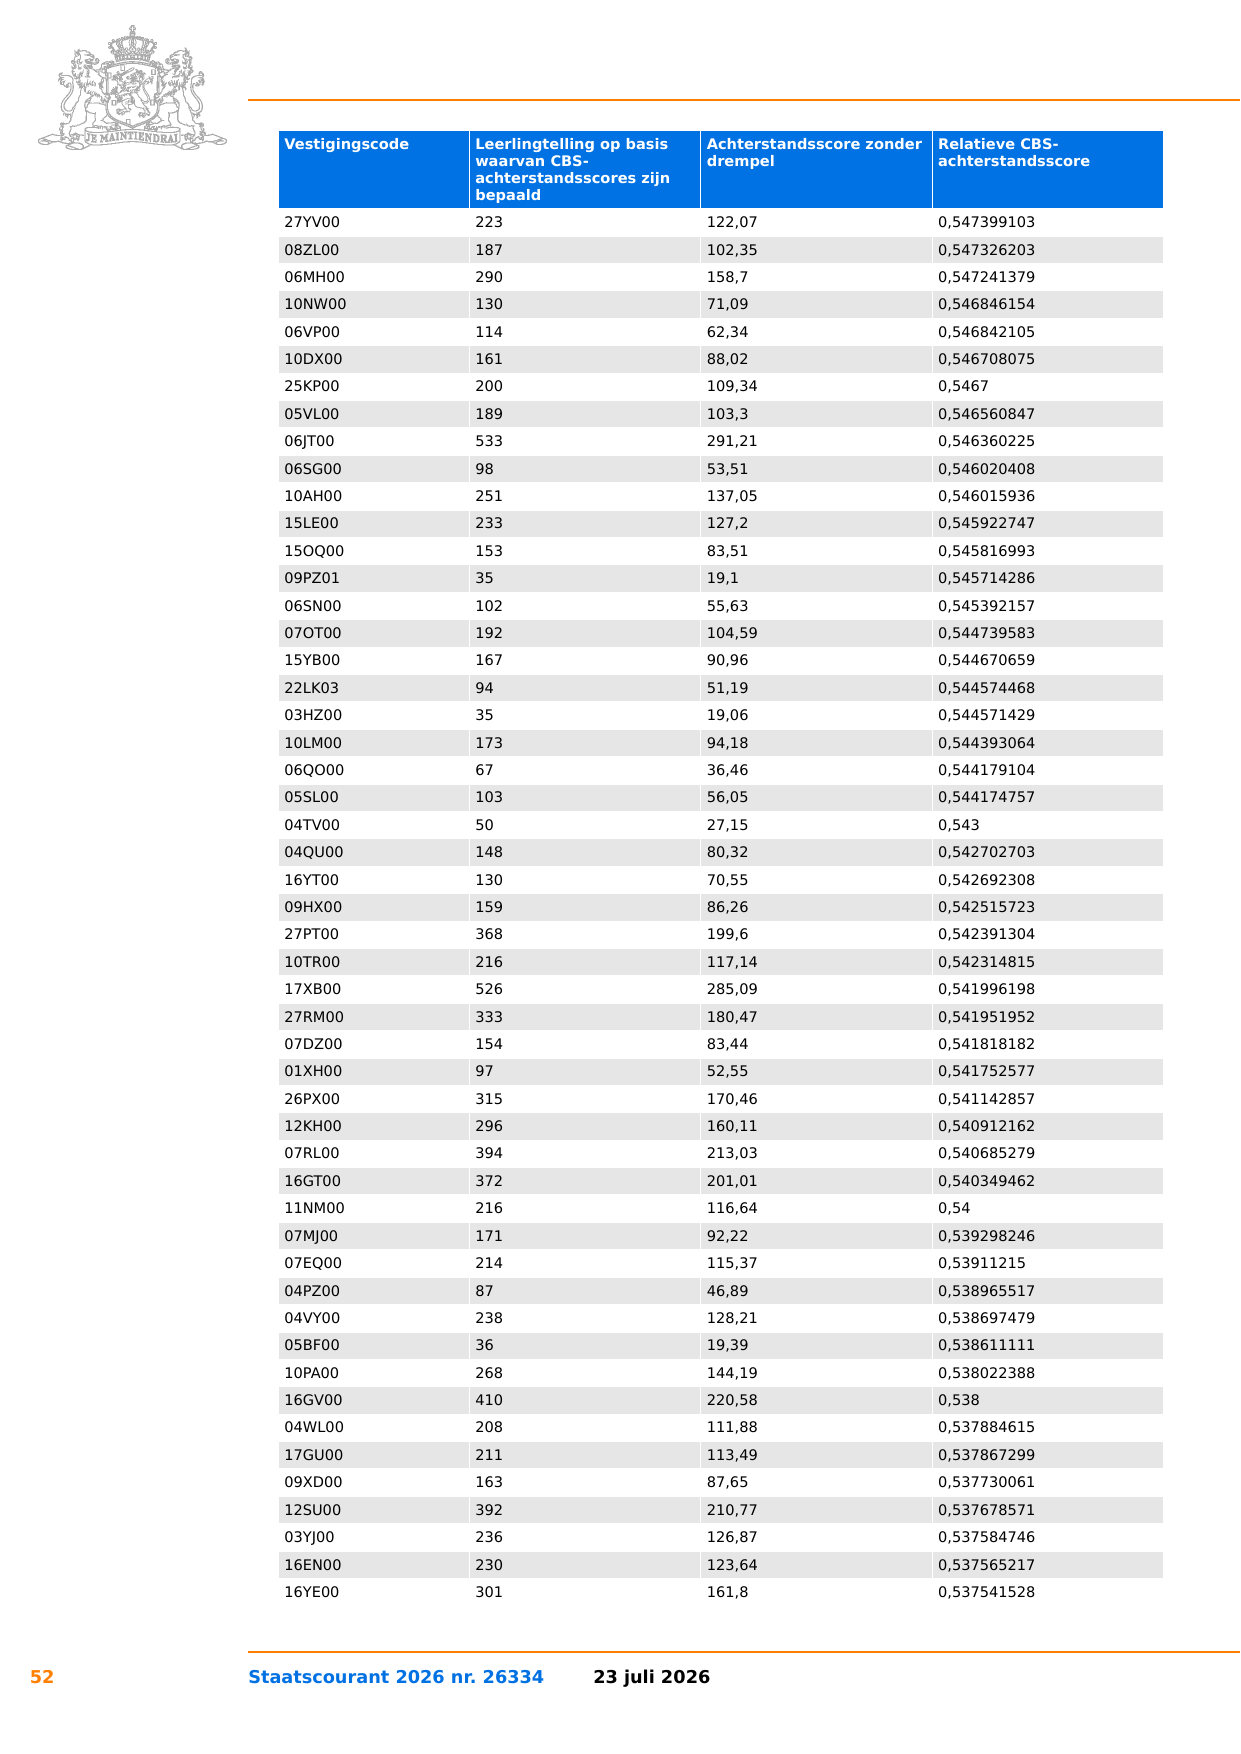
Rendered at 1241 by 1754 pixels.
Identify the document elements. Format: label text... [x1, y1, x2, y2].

table_cell 0,540912162 [933, 1113, 1163, 1140]
table_cell 233 [470, 511, 700, 537]
table_cell 0,542391304 [933, 922, 1163, 948]
table_cell 08ZL00 [279, 237, 469, 263]
table_cell 0,538697479 [933, 1305, 1163, 1331]
table_cell 171 [470, 1223, 700, 1249]
table_cell 0,5467 [933, 374, 1163, 400]
table_header Vestigingscode [279, 131, 469, 208]
table_cell 0,543 [933, 812, 1163, 838]
table_cell 180,47 [701, 1004, 932, 1030]
table_cell 167 [470, 648, 700, 674]
table_cell 09PZ01 [279, 565, 469, 592]
table_cell 27RM00 [279, 1004, 469, 1030]
table_cell 03YJ00 [279, 1524, 469, 1551]
table_cell 36,46 [701, 757, 932, 783]
table_cell 0,541752577 [933, 1059, 1163, 1085]
table_cell 16GV00 [279, 1387, 469, 1414]
table_cell 35 [470, 565, 700, 592]
table_cell 111,88 [701, 1415, 932, 1441]
table_cell 199,6 [701, 922, 932, 948]
table_cell 10NW00 [279, 291, 469, 318]
table_cell 0,544393064 [933, 730, 1163, 756]
table_cell 87 [470, 1278, 700, 1304]
table_cell 67 [470, 757, 700, 783]
table_cell 128,21 [701, 1305, 932, 1331]
table_cell 83,44 [701, 1031, 932, 1057]
table_cell 130 [470, 291, 700, 318]
table_cell 290 [470, 264, 700, 290]
table_cell 109,34 [701, 374, 932, 400]
table_cell 189 [470, 401, 700, 427]
table_cell 0,545922747 [933, 511, 1163, 537]
table_cell 368 [470, 922, 700, 948]
table_cell 123,64 [701, 1552, 932, 1578]
table_cell 50 [470, 812, 700, 838]
table_cell 36 [470, 1333, 700, 1359]
table_cell 70,55 [701, 867, 932, 893]
table_cell 216 [470, 1196, 700, 1222]
table_cell 236 [470, 1524, 700, 1551]
table_cell 19,1 [701, 565, 932, 592]
table_cell 533 [470, 429, 700, 455]
table_cell 04TV00 [279, 812, 469, 838]
table_cell 122,07 [701, 209, 932, 236]
table_cell 0,538611111 [933, 1333, 1163, 1359]
table_cell 15LE00 [279, 511, 469, 537]
table_cell 05BF00 [279, 1333, 469, 1359]
table_cell 0,546560847 [933, 401, 1163, 427]
table_cell 27PT00 [279, 922, 469, 948]
table_cell 80,32 [701, 839, 932, 866]
table_cell 0,541951952 [933, 1004, 1163, 1030]
table_cell 05VL00 [279, 401, 469, 427]
table_cell 0,542515723 [933, 894, 1163, 921]
table_cell 56,05 [701, 785, 932, 811]
table_cell 394 [470, 1141, 700, 1167]
table_cell 0,539298246 [933, 1223, 1163, 1249]
table_cell 127,2 [701, 511, 932, 537]
table_cell 153 [470, 538, 700, 564]
table_cell 104,59 [701, 620, 932, 647]
table_cell 301 [470, 1579, 700, 1605]
table_cell 12KH00 [279, 1113, 469, 1140]
table_cell 04QU00 [279, 839, 469, 866]
table_cell 19,39 [701, 1333, 932, 1359]
table_cell 22LK03 [279, 675, 469, 701]
table_cell 0,546015936 [933, 483, 1163, 509]
table_cell 0,538022388 [933, 1360, 1163, 1386]
table_cell 0,544739583 [933, 620, 1163, 647]
table_cell 0,546842105 [933, 319, 1163, 345]
table_cell 01XH00 [279, 1059, 469, 1085]
table_cell 113,49 [701, 1442, 932, 1468]
table_cell 173 [470, 730, 700, 756]
table_cell 0,537541528 [933, 1579, 1163, 1605]
table_cell 0,544574468 [933, 675, 1163, 701]
table_cell 161,8 [701, 1579, 932, 1605]
table_cell 27,15 [701, 812, 932, 838]
table_cell 0,537584746 [933, 1524, 1163, 1551]
table_cell 0,541818182 [933, 1031, 1163, 1057]
table_cell 126,87 [701, 1524, 932, 1551]
table_cell 144,19 [701, 1360, 932, 1386]
table_cell 26PX00 [279, 1086, 469, 1112]
table_cell 0,544179104 [933, 757, 1163, 783]
table_cell 154 [470, 1031, 700, 1057]
table_cell 06VP00 [279, 319, 469, 345]
table_cell 117,14 [701, 949, 932, 975]
table_cell 213,03 [701, 1141, 932, 1167]
table_cell 11NM00 [279, 1196, 469, 1222]
table_cell 62,34 [701, 319, 932, 345]
table_cell 291,21 [701, 429, 932, 455]
table_cell 200 [470, 374, 700, 400]
table_cell 17GU00 [279, 1442, 469, 1468]
table_cell 55,63 [701, 593, 932, 619]
table_cell 251 [470, 483, 700, 509]
table_cell 12SU00 [279, 1497, 469, 1523]
picture [38, 25, 227, 150]
table_cell 0,547399103 [933, 209, 1163, 236]
table_cell 07DZ00 [279, 1031, 469, 1057]
table_cell 07RL00 [279, 1141, 469, 1167]
table_cell 19,06 [701, 703, 932, 729]
table_cell 161 [470, 346, 700, 373]
table_cell 16GT00 [279, 1168, 469, 1194]
table_cell 83,51 [701, 538, 932, 564]
table_cell 216 [470, 949, 700, 975]
table_cell 158,7 [701, 264, 932, 290]
table_cell 0,546846154 [933, 291, 1163, 318]
table_header Relatieve CBS-achterstandsscore [933, 131, 1163, 208]
table_cell 170,46 [701, 1086, 932, 1112]
table_cell 71,09 [701, 291, 932, 318]
table_cell 88,02 [701, 346, 932, 373]
table_cell 285,09 [701, 976, 932, 1003]
table_cell 211 [470, 1442, 700, 1468]
table_cell 208 [470, 1415, 700, 1441]
table_cell 0,541142857 [933, 1086, 1163, 1112]
table_cell 03HZ00 [279, 703, 469, 729]
table_cell 06QO00 [279, 757, 469, 783]
table_cell 163 [470, 1470, 700, 1496]
table_cell 51,19 [701, 675, 932, 701]
table_header Achterstandsscore zonder drempel [701, 131, 932, 208]
table_cell 07OT00 [279, 620, 469, 647]
table_cell 97 [470, 1059, 700, 1085]
table_cell 115,37 [701, 1250, 932, 1277]
table_cell 0,545714286 [933, 565, 1163, 592]
table_cell 10PA00 [279, 1360, 469, 1386]
table_cell 116,64 [701, 1196, 932, 1222]
table_cell 98 [470, 456, 700, 482]
table_cell 0,545392157 [933, 593, 1163, 619]
table_cell 0,546360225 [933, 429, 1163, 455]
table_cell 06JT00 [279, 429, 469, 455]
table_cell 102 [470, 593, 700, 619]
table_cell 0,537867299 [933, 1442, 1163, 1468]
table_cell 10TR00 [279, 949, 469, 975]
table_cell 103,3 [701, 401, 932, 427]
table_cell 0,544174757 [933, 785, 1163, 811]
table_cell 315 [470, 1086, 700, 1112]
table_cell 114 [470, 319, 700, 345]
table_cell 0,538965517 [933, 1278, 1163, 1304]
table_cell 15YB00 [279, 648, 469, 674]
table_cell 0,537884615 [933, 1415, 1163, 1441]
table_cell 0,538 [933, 1387, 1163, 1414]
table_cell 06SN00 [279, 593, 469, 619]
table_cell 214 [470, 1250, 700, 1277]
table_cell 0,544571429 [933, 703, 1163, 729]
table_cell 16YT00 [279, 867, 469, 893]
table_header Leerlingtelling op basis waarvan CBS-achterstandsscores zijn bepaald [470, 131, 700, 208]
table_cell 04PZ00 [279, 1278, 469, 1304]
table_cell 392 [470, 1497, 700, 1523]
table_cell 04WL00 [279, 1415, 469, 1441]
table_cell 0,547241379 [933, 264, 1163, 290]
table_cell 52,55 [701, 1059, 932, 1085]
table_cell 0,546020408 [933, 456, 1163, 482]
table_cell 148 [470, 839, 700, 866]
table_cell 0,546708075 [933, 346, 1163, 373]
table_cell 15OQ00 [279, 538, 469, 564]
table_cell 10DX00 [279, 346, 469, 373]
table_cell 07EQ00 [279, 1250, 469, 1277]
table_cell 103 [470, 785, 700, 811]
table_cell 0,540685279 [933, 1141, 1163, 1167]
table_cell 09XD00 [279, 1470, 469, 1496]
table_cell 0,544670659 [933, 648, 1163, 674]
table_cell 372 [470, 1168, 700, 1194]
table_cell 0,542314815 [933, 949, 1163, 975]
table_cell 137,05 [701, 483, 932, 509]
table_cell 201,01 [701, 1168, 932, 1194]
table_cell 0,542702703 [933, 839, 1163, 866]
table_cell 05SL00 [279, 785, 469, 811]
table_cell 06MH00 [279, 264, 469, 290]
table_cell 0,545816993 [933, 538, 1163, 564]
table_cell 0,537678571 [933, 1497, 1163, 1523]
table_cell 296 [470, 1113, 700, 1140]
table_cell 10LM00 [279, 730, 469, 756]
table_cell 160,11 [701, 1113, 932, 1140]
table_cell 187 [470, 237, 700, 263]
table_cell 16YE00 [279, 1579, 469, 1605]
table_cell 09HX00 [279, 894, 469, 921]
table_cell 192 [470, 620, 700, 647]
table_cell 16EN00 [279, 1552, 469, 1578]
table_cell 53,51 [701, 456, 932, 482]
table_cell 333 [470, 1004, 700, 1030]
table_cell 210,77 [701, 1497, 932, 1523]
table_cell 25KP00 [279, 374, 469, 400]
table_cell 35 [470, 703, 700, 729]
table_cell 102,35 [701, 237, 932, 263]
table_cell 17XB00 [279, 976, 469, 1003]
table_cell 86,26 [701, 894, 932, 921]
table_cell 94 [470, 675, 700, 701]
table_cell 0,54 [933, 1196, 1163, 1222]
table_cell 159 [470, 894, 700, 921]
table_cell 92,22 [701, 1223, 932, 1249]
table_cell 230 [470, 1552, 700, 1578]
table_cell 0,53911215 [933, 1250, 1163, 1277]
table_cell 220,58 [701, 1387, 932, 1414]
table_cell 04VY00 [279, 1305, 469, 1331]
table_cell 27YV00 [279, 209, 469, 236]
table_cell 0,547326203 [933, 237, 1163, 263]
table_cell 0,542692308 [933, 867, 1163, 893]
table_cell 268 [470, 1360, 700, 1386]
table_cell 07MJ00 [279, 1223, 469, 1249]
table_cell 0,540349462 [933, 1168, 1163, 1194]
table_cell 238 [470, 1305, 700, 1331]
table_cell 410 [470, 1387, 700, 1414]
table_cell 223 [470, 209, 700, 236]
table_cell 0,537565217 [933, 1552, 1163, 1578]
table_cell 526 [470, 976, 700, 1003]
table_cell 130 [470, 867, 700, 893]
table_cell 46,89 [701, 1278, 932, 1304]
table_cell 0,541996198 [933, 976, 1163, 1003]
table_cell 94,18 [701, 730, 932, 756]
table_cell 87,65 [701, 1470, 932, 1496]
table_cell 0,537730061 [933, 1470, 1163, 1496]
table_cell 10AH00 [279, 483, 469, 509]
table_cell 90,96 [701, 648, 932, 674]
table_cell 06SG00 [279, 456, 469, 482]
